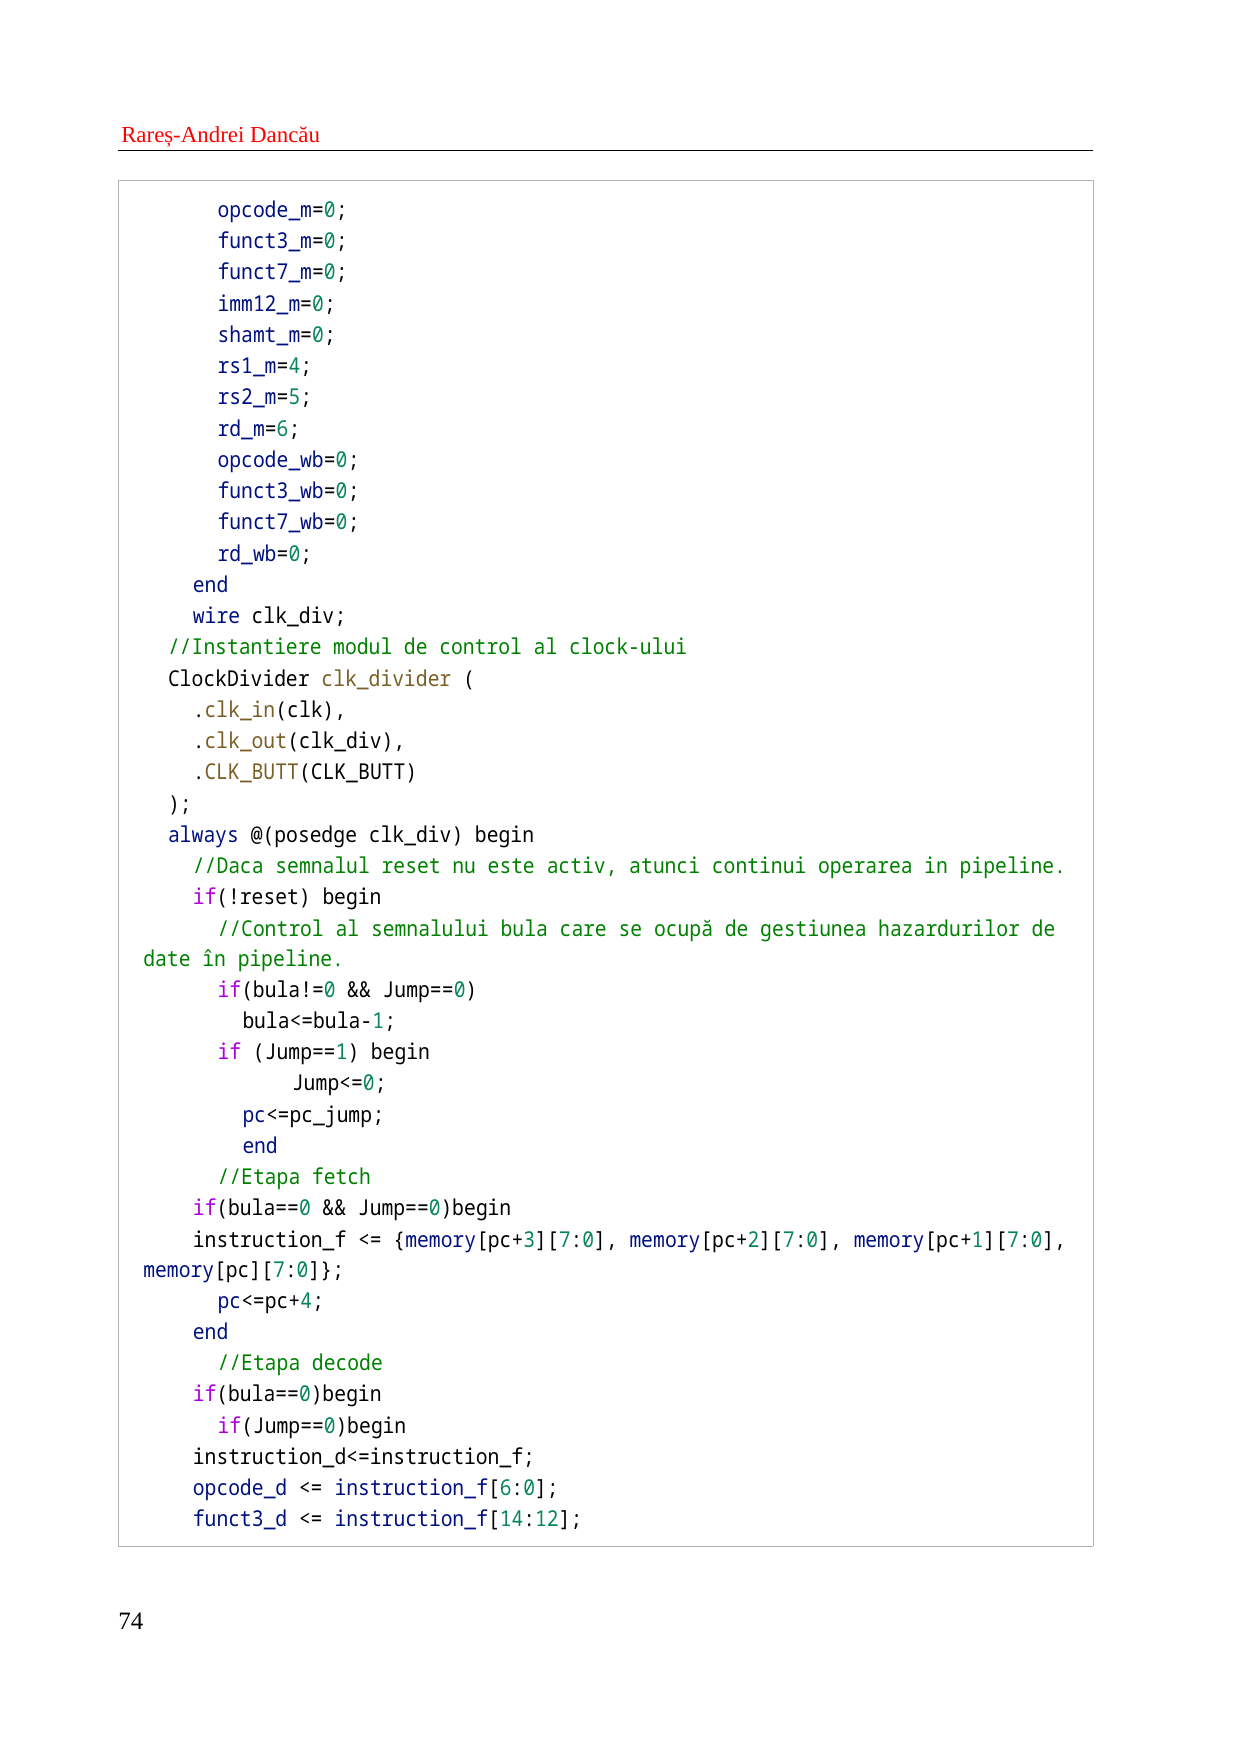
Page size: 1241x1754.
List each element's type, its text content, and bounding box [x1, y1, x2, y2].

text .clk_out(clk_div), [119, 711, 1093, 743]
text if(!reset) begin [119, 868, 1093, 899]
text pc<=pc_jump; [119, 1085, 1093, 1116]
text ClockDivider clk_divider ( [119, 649, 1093, 680]
text opcode_wb=0; [119, 430, 1093, 461]
text rd_wb=0; [119, 524, 1093, 555]
text bula<=bula-1; [119, 991, 1093, 1022]
text wire clk_div; [119, 586, 1093, 618]
text rd_m=6; [119, 399, 1093, 430]
text end [119, 555, 1093, 586]
text opcode_m=0; [119, 181, 1093, 211]
text pc<=pc+4; [119, 1271, 1093, 1302]
text //Control al semnalului bula care se ocupă de gestiunea hazardurilor de date în pipeline. [119, 899, 1093, 960]
text .CLK_BUTT(CLK_BUTT) [119, 743, 1093, 774]
text Jump<=0; [119, 1054, 1093, 1085]
text //Etapa fetch [119, 1147, 1093, 1179]
text funct3_d <= instruction_f[14:12]; [119, 1490, 1093, 1546]
text .clk_in(clk), [119, 680, 1093, 711]
text instruction_f <= {memory[pc+3][7:0], memory[pc+2][7:0], memory[pc+1][7:0], memory[pc][7:0]}; [119, 1210, 1093, 1271]
text funct7_m=0; [119, 243, 1093, 274]
text rs1_m=4; [119, 336, 1093, 368]
text //Etapa decode [119, 1333, 1093, 1365]
text always @(posedge clk_div) begin [119, 805, 1093, 836]
text if(Jump==0)begin [119, 1396, 1093, 1427]
text if(bula==0)begin [119, 1365, 1093, 1396]
text instruction_d<=instruction_f; [119, 1427, 1093, 1458]
text end [119, 1302, 1093, 1333]
text funct3_m=0; [119, 211, 1093, 243]
text if (Jump==1) begin [119, 1022, 1093, 1054]
text shamt_m=0; [119, 305, 1093, 336]
text end [119, 1116, 1093, 1147]
text if(bula!=0 && Jump==0) [119, 960, 1093, 991]
text imm12_m=0; [119, 274, 1093, 305]
text rs2_m=5; [119, 368, 1093, 399]
text ); [119, 774, 1093, 805]
text //Instantiere modul de control al clock-ului [119, 618, 1093, 649]
text funct3_wb=0; [119, 461, 1093, 493]
text opcode_d <= instruction_f[6:0]; [119, 1458, 1093, 1490]
text if(bula==0 && Jump==0)begin [119, 1179, 1093, 1210]
text funct7_wb=0; [119, 493, 1093, 524]
text //Daca semnalul reset nu este activ, atunci continui operarea in pipeline. [119, 836, 1093, 868]
